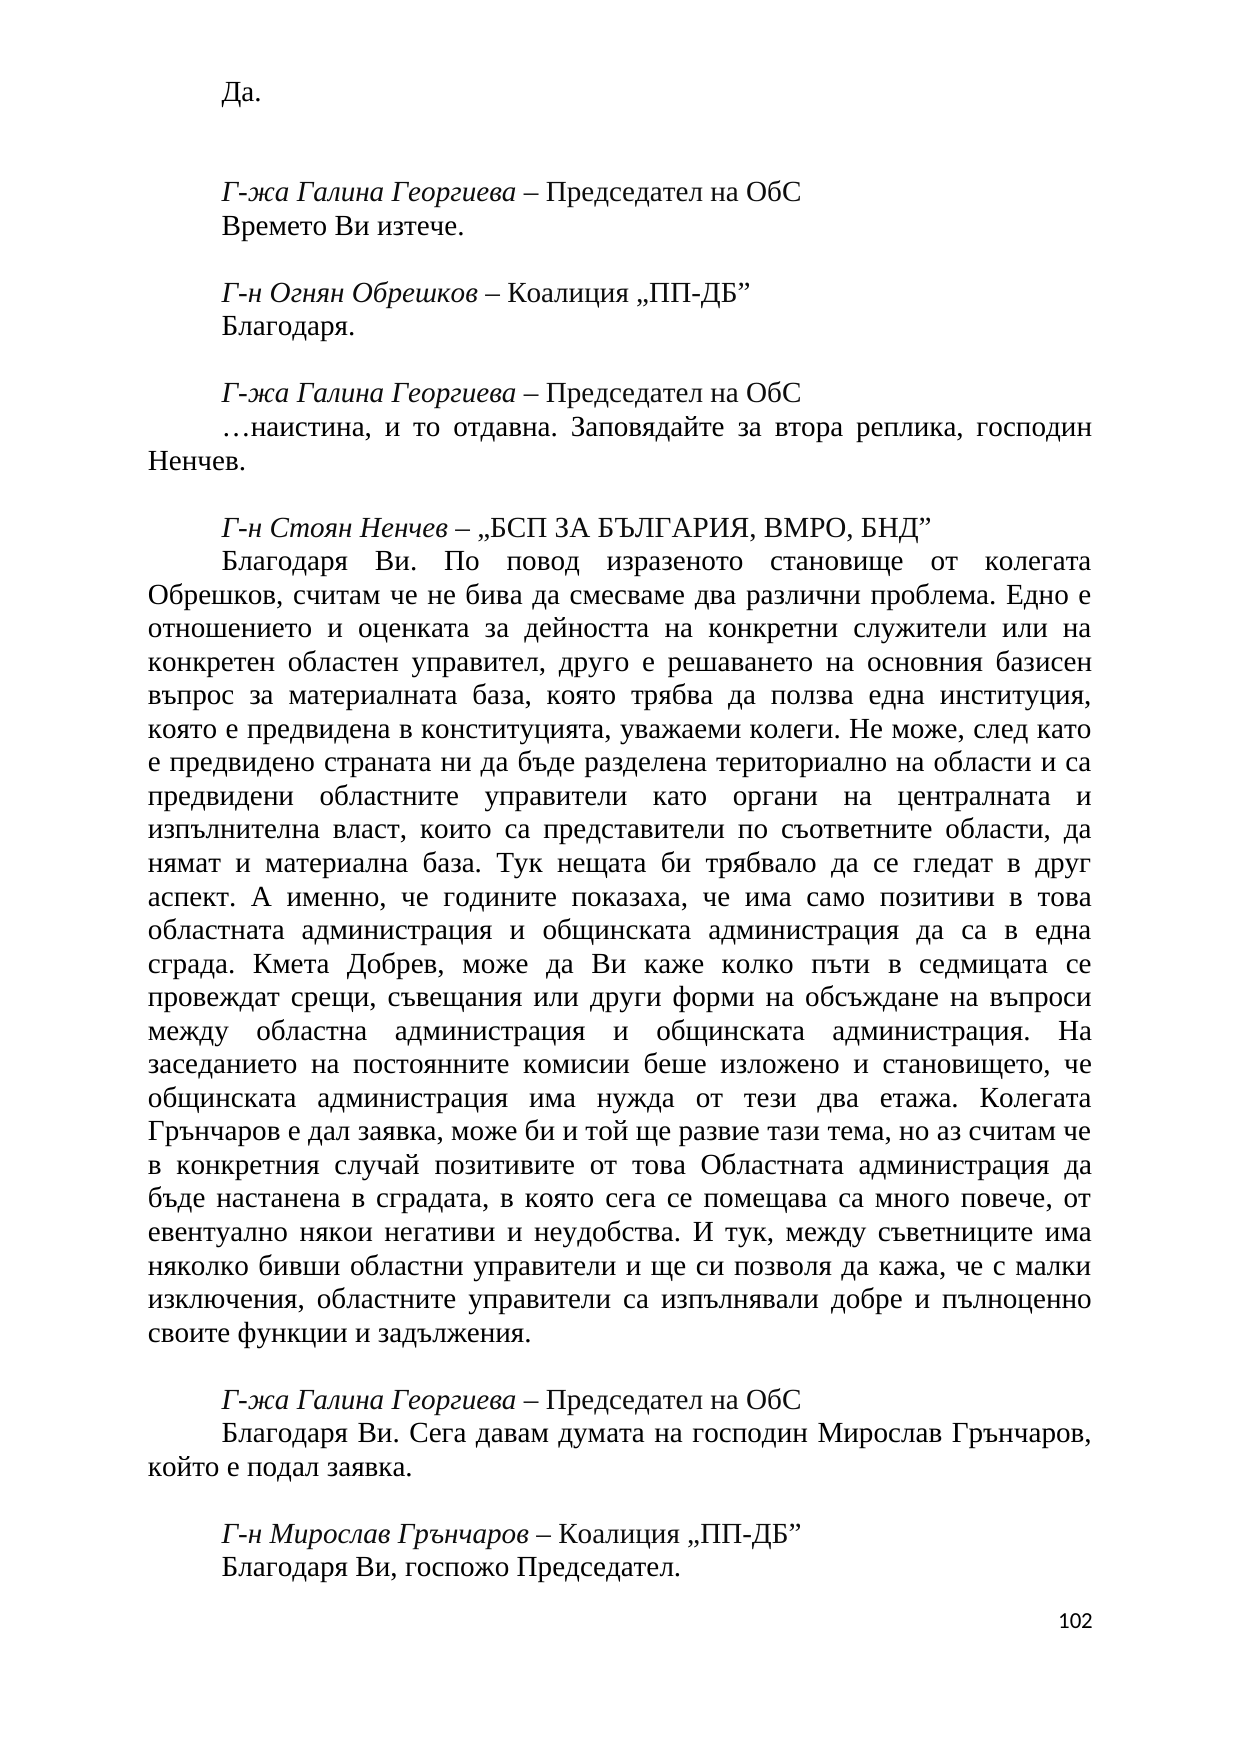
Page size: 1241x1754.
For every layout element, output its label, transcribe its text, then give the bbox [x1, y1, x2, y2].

list Г-н Стоян Ненчев – „БСП ЗА БЪЛГАРИЯ, ВМРО, БНД” [148, 510, 1093, 543]
list Времето Ви изтече. [148, 208, 1093, 241]
list …наистина, и то отдавна. Заповядайте за втора реплика, господин Ненчев. [148, 409, 1093, 476]
list Г-н Огнян Обрешков – Коалиция „ПП-ДБ” [148, 275, 1093, 308]
text Г-жа Галина Георгиева – Председател на ОбС [148, 1382, 1093, 1415]
list Благодаря Ви, госпожо Председател. [148, 1549, 1093, 1583]
list Да. [148, 74, 1093, 107]
list Г-н Мирослав Грънчаров – Коалиция „ПП-ДБ” [148, 1516, 1093, 1549]
list Благодаря. [148, 308, 1093, 342]
list Г-жа Галина Георгиева – Председател на ОбС [148, 174, 1093, 208]
text Благодаря Ви. Сега давам думата на господин Мирослав Грънчаров, който е подал заявка. [148, 1415, 1093, 1482]
list Благодаря Ви. По повод изразеното становище от колегата Обрешков, считам че не бива да смесваме два различни проблема. Едно е отношението и оценката за дейността на конкретни служители или на конкретен областен управител, друго е решаването на основния базисен въпрос за материалната база, която трябва да ползва една институция, която е предвидена в конституцията, уважаеми колеги. Не може, след като е предвидено страната ни да бъде разделена териториално на области и са предвидени областните управители като органи на централната и изпълнителна власт, които са представители по съответните области, да нямат и материална база. Тук нещата би трябвало да се гледат в друг аспект. А именно, че годините показаха, че има само позитиви в това областната администрация и общинската администрация да са в една сграда. Кмета Добрев, може да Ви каже колко пъти в седмицата се провеждат срещи, съвещания или други форми на обсъждане на въпроси между областна администрация и общинската администрация. На заседанието на постоянните комисии беше изложено и становището, че общинската администрация има нужда от тези два етажа. Колегата Грънчаров е дал заявка, може би и той ще развие тази тема, но аз считам че в конкретния случай позитивите от това Областната администрация да бъде настанена в сградата, в която сега се помещава са много повече, от евентуално някои негативи и неудобства. И тук, между съветниците има няколко бивши областни управители и ще си позволя да кажа, че с малки изключения, областните управители са изпълнявали добре и пълноценно своите функции и задължения. [148, 543, 1093, 1348]
list Г-жа Галина Георгиева – Председател на ОбС [148, 376, 1093, 409]
